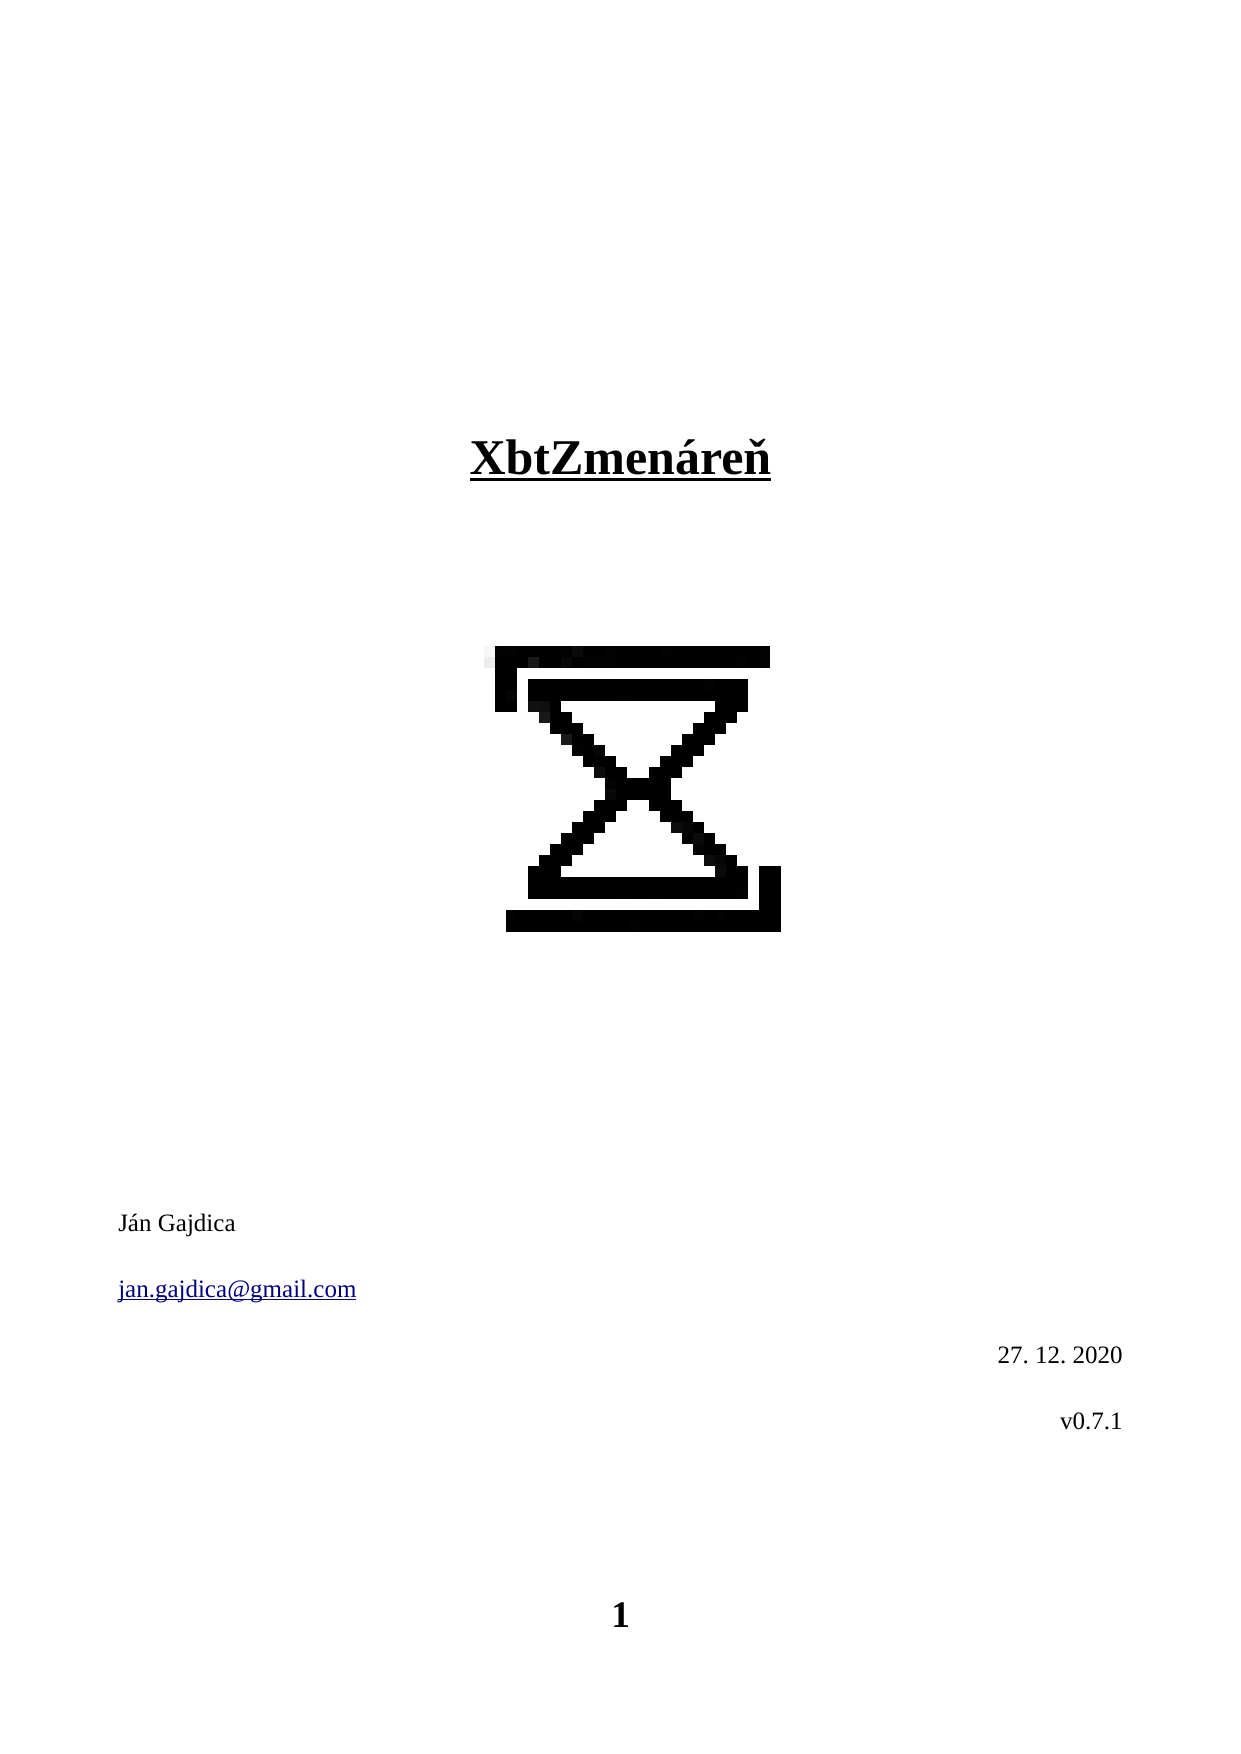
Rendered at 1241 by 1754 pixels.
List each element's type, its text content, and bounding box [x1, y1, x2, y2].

text v0.7.1 [118, 1387, 1122, 1435]
picture [463, 614, 814, 965]
text 27. 12. 2020 [118, 1321, 1122, 1369]
subtitle XbtZmenáreň [118, 428, 1122, 486]
text jan.gajdica@gmail.com [118, 1255, 1122, 1303]
text Ján Gajdica [118, 1188, 1122, 1237]
